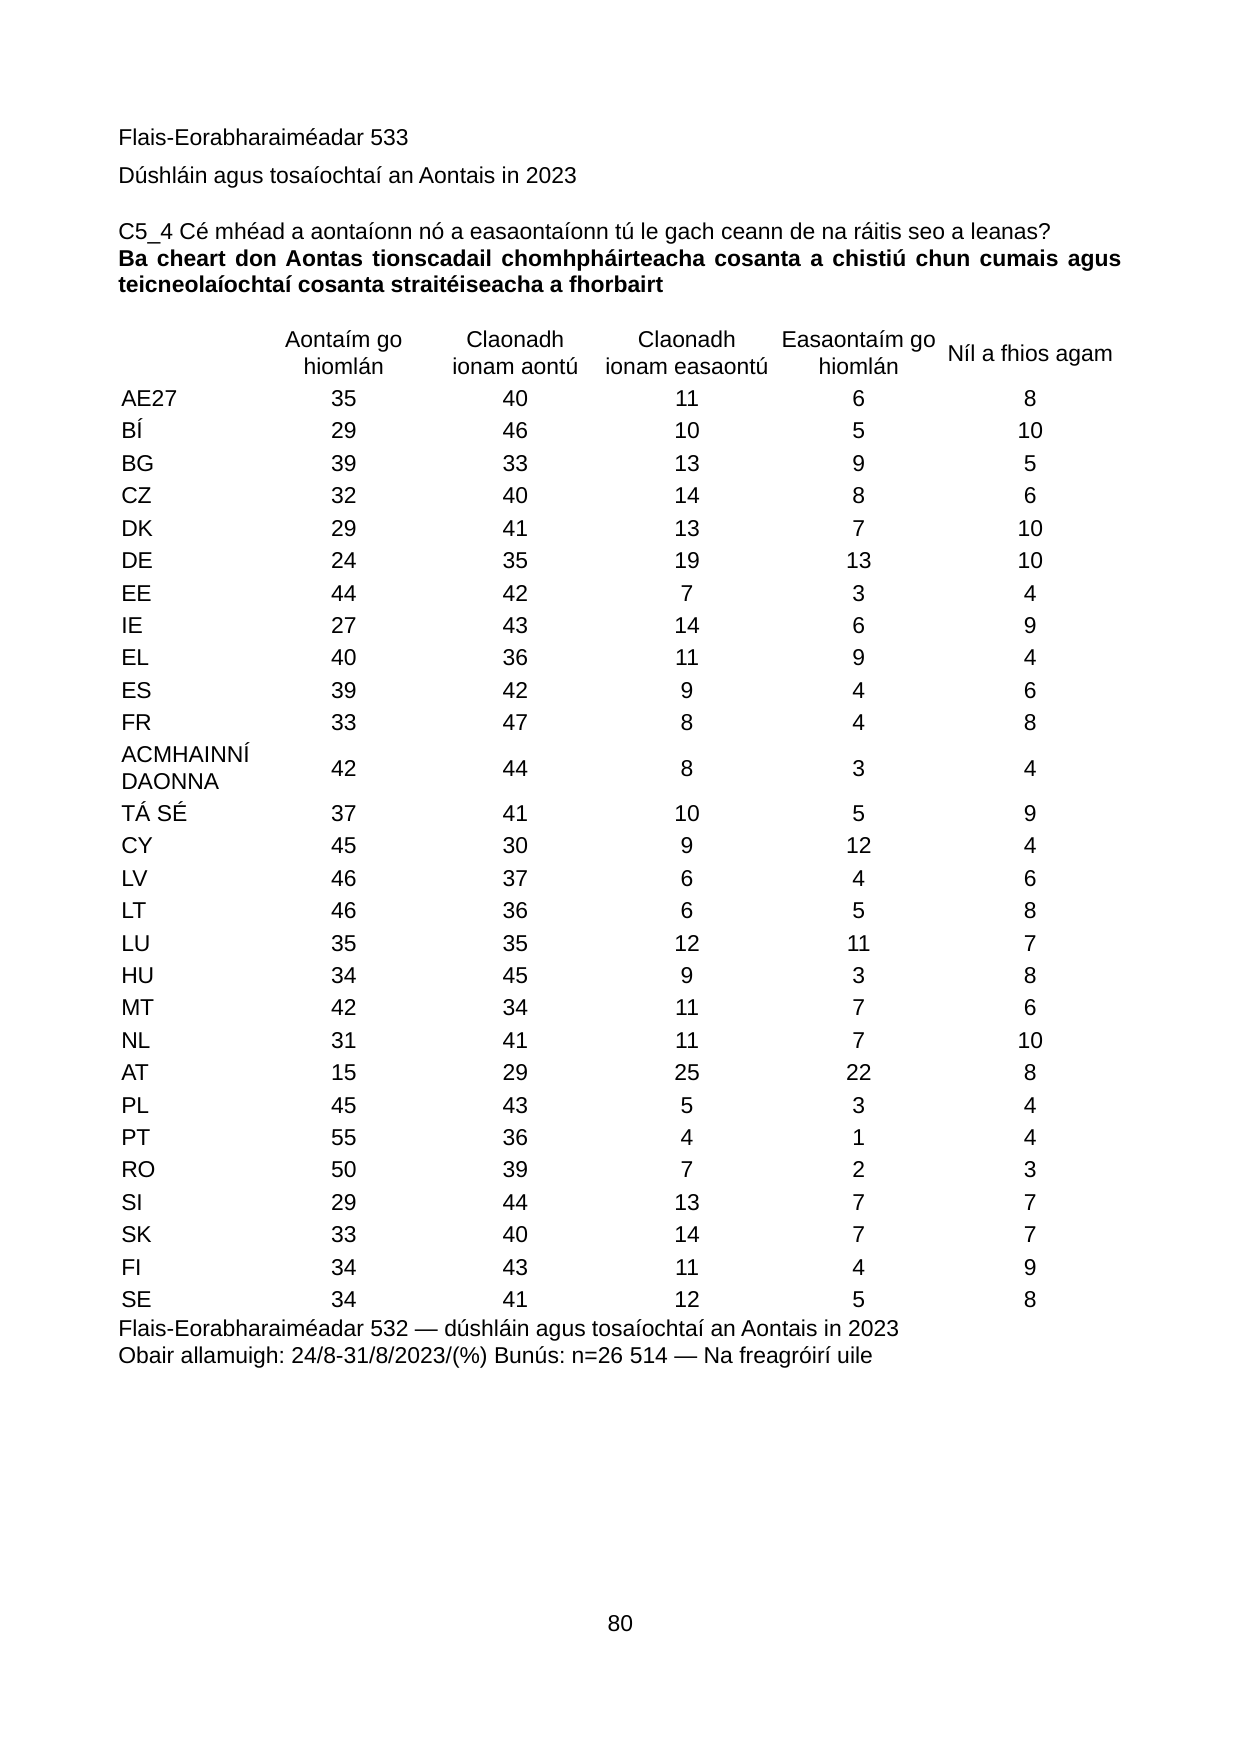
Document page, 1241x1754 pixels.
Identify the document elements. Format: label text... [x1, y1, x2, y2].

table_cell 5 [601, 1089, 773, 1121]
table_cell 11 [601, 641, 773, 674]
table_cell CY [118, 829, 258, 862]
table_cell 45 [429, 959, 601, 991]
table_cell EE [118, 576, 258, 609]
table_cell 33 [258, 1218, 429, 1251]
table_cell 9 [944, 609, 1116, 641]
table_cell 42 [429, 674, 601, 706]
table_cell 9 [773, 447, 944, 479]
table_cell 7 [601, 576, 773, 609]
table_header [118, 324, 258, 382]
table_cell 6 [773, 609, 944, 641]
table_cell 43 [429, 1089, 601, 1121]
table_cell AT [118, 1056, 258, 1088]
table_cell 5 [773, 415, 944, 447]
table_cell 36 [429, 1121, 601, 1153]
table_cell 44 [429, 739, 601, 797]
table_cell 29 [258, 512, 429, 544]
table_cell 27 [258, 609, 429, 641]
table_cell 14 [601, 1218, 773, 1251]
table_cell 14 [601, 609, 773, 641]
table_cell 43 [429, 609, 601, 641]
table_cell PT [118, 1121, 258, 1153]
table_cell 7 [944, 1218, 1116, 1251]
table_cell 8 [601, 706, 773, 738]
table_cell 7 [773, 512, 944, 544]
table_cell 3 [773, 1089, 944, 1121]
table_cell 9 [601, 959, 773, 991]
table_cell 40 [258, 641, 429, 674]
table_cell 10 [944, 544, 1116, 576]
table_cell 36 [429, 894, 601, 927]
table_cell 7 [773, 1186, 944, 1218]
table_cell FR [118, 706, 258, 738]
table_cell 46 [258, 862, 429, 894]
table_cell 9 [944, 797, 1116, 829]
table_cell 44 [258, 576, 429, 609]
table_cell 10 [601, 797, 773, 829]
table_cell 11 [601, 1251, 773, 1283]
table_cell 7 [773, 991, 944, 1024]
table_cell 4 [944, 1121, 1116, 1153]
table_cell 3 [944, 1153, 1116, 1186]
table_cell 13 [601, 1186, 773, 1218]
table_cell FI [118, 1251, 258, 1283]
table_cell 10 [601, 415, 773, 447]
table_cell 8 [944, 382, 1116, 414]
table_cell 8 [601, 739, 773, 797]
table_cell 40 [429, 1218, 601, 1251]
table_cell 43 [429, 1251, 601, 1283]
table_cell 3 [773, 576, 944, 609]
table_cell EL [118, 641, 258, 674]
text Ba cheart don Aontas tionscadail chomhpháirteacha cosanta a chistiú chun cumais agus teicneolaíochtaí cosanta straitéiseacha a fhorbairt [118, 244, 1122, 297]
table_cell 8 [773, 479, 944, 512]
table_cell 15 [258, 1056, 429, 1088]
table_cell 36 [429, 641, 601, 674]
table_cell 37 [429, 862, 601, 894]
table_cell 8 [944, 894, 1116, 927]
table_cell 8 [944, 1283, 1116, 1315]
table_cell 31 [258, 1024, 429, 1056]
table_cell 29 [258, 415, 429, 447]
table_cell 34 [429, 991, 601, 1024]
table_cell 19 [601, 544, 773, 576]
table_cell 3 [773, 959, 944, 991]
table_cell 33 [429, 447, 601, 479]
table_cell DE [118, 544, 258, 576]
table_cell 7 [944, 1186, 1116, 1218]
table_cell AE27 [118, 382, 258, 414]
table_cell 41 [429, 1283, 601, 1315]
table_cell 41 [429, 1024, 601, 1056]
table_cell 29 [258, 1186, 429, 1218]
table_cell 7 [601, 1153, 773, 1186]
table_cell 8 [944, 959, 1116, 991]
table_header Claonadh ionam aontú [429, 324, 601, 382]
table_cell 4 [773, 1251, 944, 1283]
table_cell 45 [258, 829, 429, 862]
table_header Easaontaím go hiomlán [773, 324, 944, 382]
table_cell 14 [601, 479, 773, 512]
table_cell TÁ SÉ [118, 797, 258, 829]
table_cell 4 [944, 576, 1116, 609]
table_cell 6 [944, 991, 1116, 1024]
table_cell 10 [944, 415, 1116, 447]
table_header Aontaím go hiomlán [258, 324, 429, 382]
table_cell 9 [601, 674, 773, 706]
table_cell ES [118, 674, 258, 706]
table_cell BG [118, 447, 258, 479]
table_cell BÍ [118, 415, 258, 447]
table_cell 13 [601, 447, 773, 479]
table_cell 4 [944, 1089, 1116, 1121]
table_cell 9 [601, 829, 773, 862]
table_cell 4 [773, 674, 944, 706]
table_cell 35 [258, 927, 429, 959]
table_cell 47 [429, 706, 601, 738]
table_cell 22 [773, 1056, 944, 1088]
table_cell 46 [429, 415, 601, 447]
table_cell 5 [944, 447, 1116, 479]
table_cell 30 [429, 829, 601, 862]
table_cell SK [118, 1218, 258, 1251]
table_cell 11 [601, 1024, 773, 1056]
table_cell 33 [258, 706, 429, 738]
table_cell 4 [944, 829, 1116, 862]
table_cell IE [118, 609, 258, 641]
table_cell 6 [601, 862, 773, 894]
table_cell 55 [258, 1121, 429, 1153]
table_cell 45 [258, 1089, 429, 1121]
table_cell DK [118, 512, 258, 544]
table_cell 9 [944, 1251, 1116, 1283]
table_cell 39 [258, 447, 429, 479]
text C5_4 Cé mhéad a aontaíonn nó a easaontaíonn tú le gach ceann de na ráitis seo a leanas? [118, 218, 1122, 244]
table_cell 7 [773, 1024, 944, 1056]
table_cell 6 [944, 479, 1116, 512]
table_cell 9 [773, 641, 944, 674]
table_cell 40 [429, 479, 601, 512]
table_cell 41 [429, 797, 601, 829]
table_cell 39 [429, 1153, 601, 1186]
table_cell 4 [944, 739, 1116, 797]
table_cell MT [118, 991, 258, 1024]
table_cell 5 [773, 894, 944, 927]
table_cell 2 [773, 1153, 944, 1186]
text Flais-Eorabharaiméadar 532 — dúshláin agus tosaíochtaí an Aontais in 2023 [118, 1315, 1122, 1342]
table_cell 35 [429, 927, 601, 959]
table_cell 25 [601, 1056, 773, 1088]
table_cell 34 [258, 1283, 429, 1315]
table_cell 6 [944, 674, 1116, 706]
table_cell 4 [773, 862, 944, 894]
table_cell 8 [944, 1056, 1116, 1088]
table_cell 6 [944, 862, 1116, 894]
table_cell CZ [118, 479, 258, 512]
table_cell 11 [601, 382, 773, 414]
table_cell 5 [773, 1283, 944, 1315]
table_cell 10 [944, 512, 1116, 544]
table_cell PL [118, 1089, 258, 1121]
table_cell 13 [601, 512, 773, 544]
table_cell NL [118, 1024, 258, 1056]
table_cell 29 [429, 1056, 601, 1088]
table_cell 42 [429, 576, 601, 609]
table_cell 24 [258, 544, 429, 576]
table_header Claonadh ionam easaontú [601, 324, 773, 382]
table_cell 1 [773, 1121, 944, 1153]
table_cell 39 [258, 674, 429, 706]
table_cell ACMHAINNÍ DAONNA [118, 739, 258, 797]
table_cell 7 [944, 927, 1116, 959]
table_cell 40 [429, 382, 601, 414]
table_cell 50 [258, 1153, 429, 1186]
table_cell 46 [258, 894, 429, 927]
table_cell 11 [773, 927, 944, 959]
table_cell 12 [601, 927, 773, 959]
table_cell 35 [429, 544, 601, 576]
table_cell RO [118, 1153, 258, 1186]
table_cell 41 [429, 512, 601, 544]
table_cell 4 [601, 1121, 773, 1153]
table_cell SE [118, 1283, 258, 1315]
table_cell LV [118, 862, 258, 894]
table_cell 7 [773, 1218, 944, 1251]
table_cell LU [118, 927, 258, 959]
table_cell 6 [773, 382, 944, 414]
table_cell SI [118, 1186, 258, 1218]
table_cell 42 [258, 991, 429, 1024]
table_cell 4 [944, 641, 1116, 674]
table_cell 32 [258, 479, 429, 512]
table_cell 12 [773, 829, 944, 862]
table_cell 35 [258, 382, 429, 414]
table_cell 12 [601, 1283, 773, 1315]
table_cell 6 [601, 894, 773, 927]
table_cell 4 [773, 706, 944, 738]
text Obair allamuigh: 24/8-31/8/2023/(%) Bunús: n=26 514 — Na freagróirí uile [118, 1342, 1122, 1368]
table_cell 8 [944, 706, 1116, 738]
table_cell 34 [258, 1251, 429, 1283]
table_cell 3 [773, 739, 944, 797]
table_cell 10 [944, 1024, 1116, 1056]
table_cell 13 [773, 544, 944, 576]
table_cell LT [118, 894, 258, 927]
table_cell HU [118, 959, 258, 991]
table_cell 42 [258, 739, 429, 797]
table_header Níl a fhios agam [944, 324, 1116, 382]
table_cell 11 [601, 991, 773, 1024]
table_cell 34 [258, 959, 429, 991]
table_cell 44 [429, 1186, 601, 1218]
table_cell 37 [258, 797, 429, 829]
table_cell 5 [773, 797, 944, 829]
